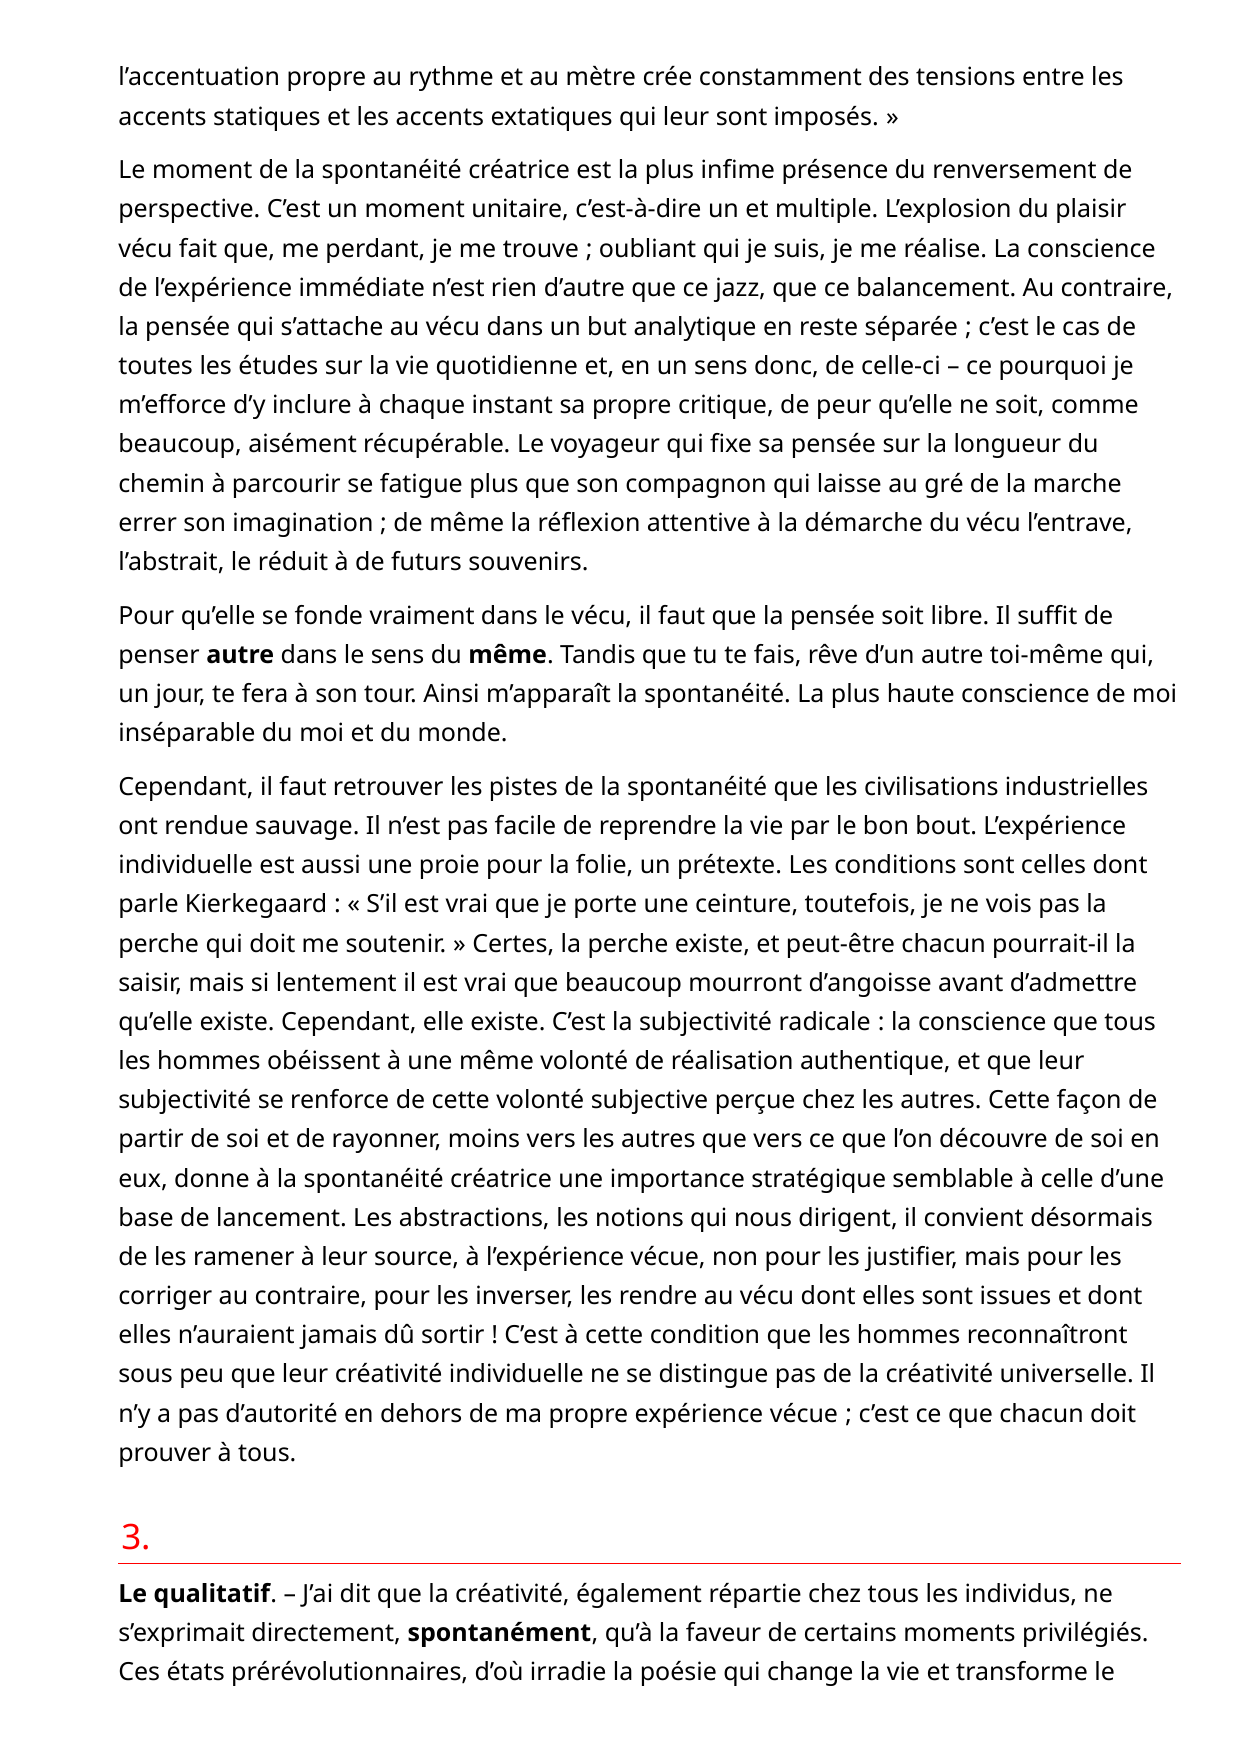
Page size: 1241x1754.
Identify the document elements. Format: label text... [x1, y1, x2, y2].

text Pour qu’elle se fonde vraiment dans le vécu, il faut que la pensée soit libre. Il suffit de penser autre dans le sens du même. Tandis que tu te fais, rêve d’un autre toi-même qui, un jour, te fera à son tour. Ainsi m’apparaît la spontanéité. La plus haute conscience de moi inséparable du moi et du monde. [118, 597, 1181, 749]
text Le qualitatif. – J’ai dit que la créativité, également répartie chez tous les individus, ne s’exprimait directement, spontanément, qu’à la faveur de certains moments privilégiés. Ces états prérévolutionnaires, d’où irradie la poésie qui change la vie et transforme le [118, 1575, 1181, 1688]
text l’accentuation propre au rythme et au mètre crée constamment des tensions entre les accents statiques et les accents extatiques qui leur sont imposés. » [118, 59, 1181, 132]
subtitle 3. [118, 1509, 1181, 1563]
text Le moment de la spontanéité créatrice est la plus infime présence du renversement de perspective. C’est un moment unitaire, c’est-à-dire un et multiple. L’explosion du plaisir vécu fait que, me perdant, je me trouve ; oubliant qui je suis, je me réalise. La conscience de l’expérience immédiate n’est rien d’autre que ce jazz, que ce balancement. Au contraire, la pensée qui s’attache au vécu dans un but analytique en reste séparée ; c’est le cas de toutes les études sur la vie quotidienne et, en un sens donc, de celle-ci – ce pourquoi je m’efforce d’y inclure à chaque instant sa propre critique, de peur qu’elle ne soit, comme beaucoup, aisément récupérable. Le voyageur qui fixe sa pensée sur la longueur du chemin à parcourir se fatigue plus que son compagnon qui laisse au gré de la marche errer son imagination ; de même la réflexion attentive à la démarche du vécu l’entrave, l’abstrait, le réduit à de futurs souvenirs. [118, 152, 1181, 578]
text Cependant, il faut retrouver les pistes de la spontanéité que les civilisations industrielles ont rendue sauvage. Il n’est pas facile de reprendre la vie par le bon bout. L’expérience individuelle est aussi une proie pour la folie, un prétexte. Les conditions sont celles dont parle Kierkegaard : « S’il est vrai que je porte une ceinture, toutefois, je ne vois pas la perche qui doit me soutenir. » Certes, la perche existe, et peut-être chacun pourrait-il la saisir, mais si lentement il est vrai que beaucoup mourront d’angoisse avant d’admettre qu’elle existe. Cependant, elle existe. C’est la subjectivité radicale : la conscience que tous les hommes obéissent à une même volonté de réalisation authentique, et que leur subjectivité se renforce de cette volonté subjective perçue chez les autres. Cette façon de partir de soi et de rayonner, moins vers les autres que vers ce que l’on découvre de soi en eux, donne à la spontanéité créatrice une importance stratégique semblable à celle d’une base de lancement. Les abstractions, les notions qui nous dirigent, il convient désormais de les ramener à leur source, à l’expérience vécue, non pour les justifier, mais pour les corriger au contraire, pour les inverser, les rendre au vécu dont elles sont issues et dont elles n’auraient jamais dû sortir ! C’est à cette condition que les hommes reconnaîtront sous peu que leur créativité individuelle ne se distingue pas de la créativité universelle. Il n’y a pas d’autorité en dehors de ma propre expérience vécue ; c’est ce que chacun doit prouver à tous. [118, 769, 1181, 1468]
